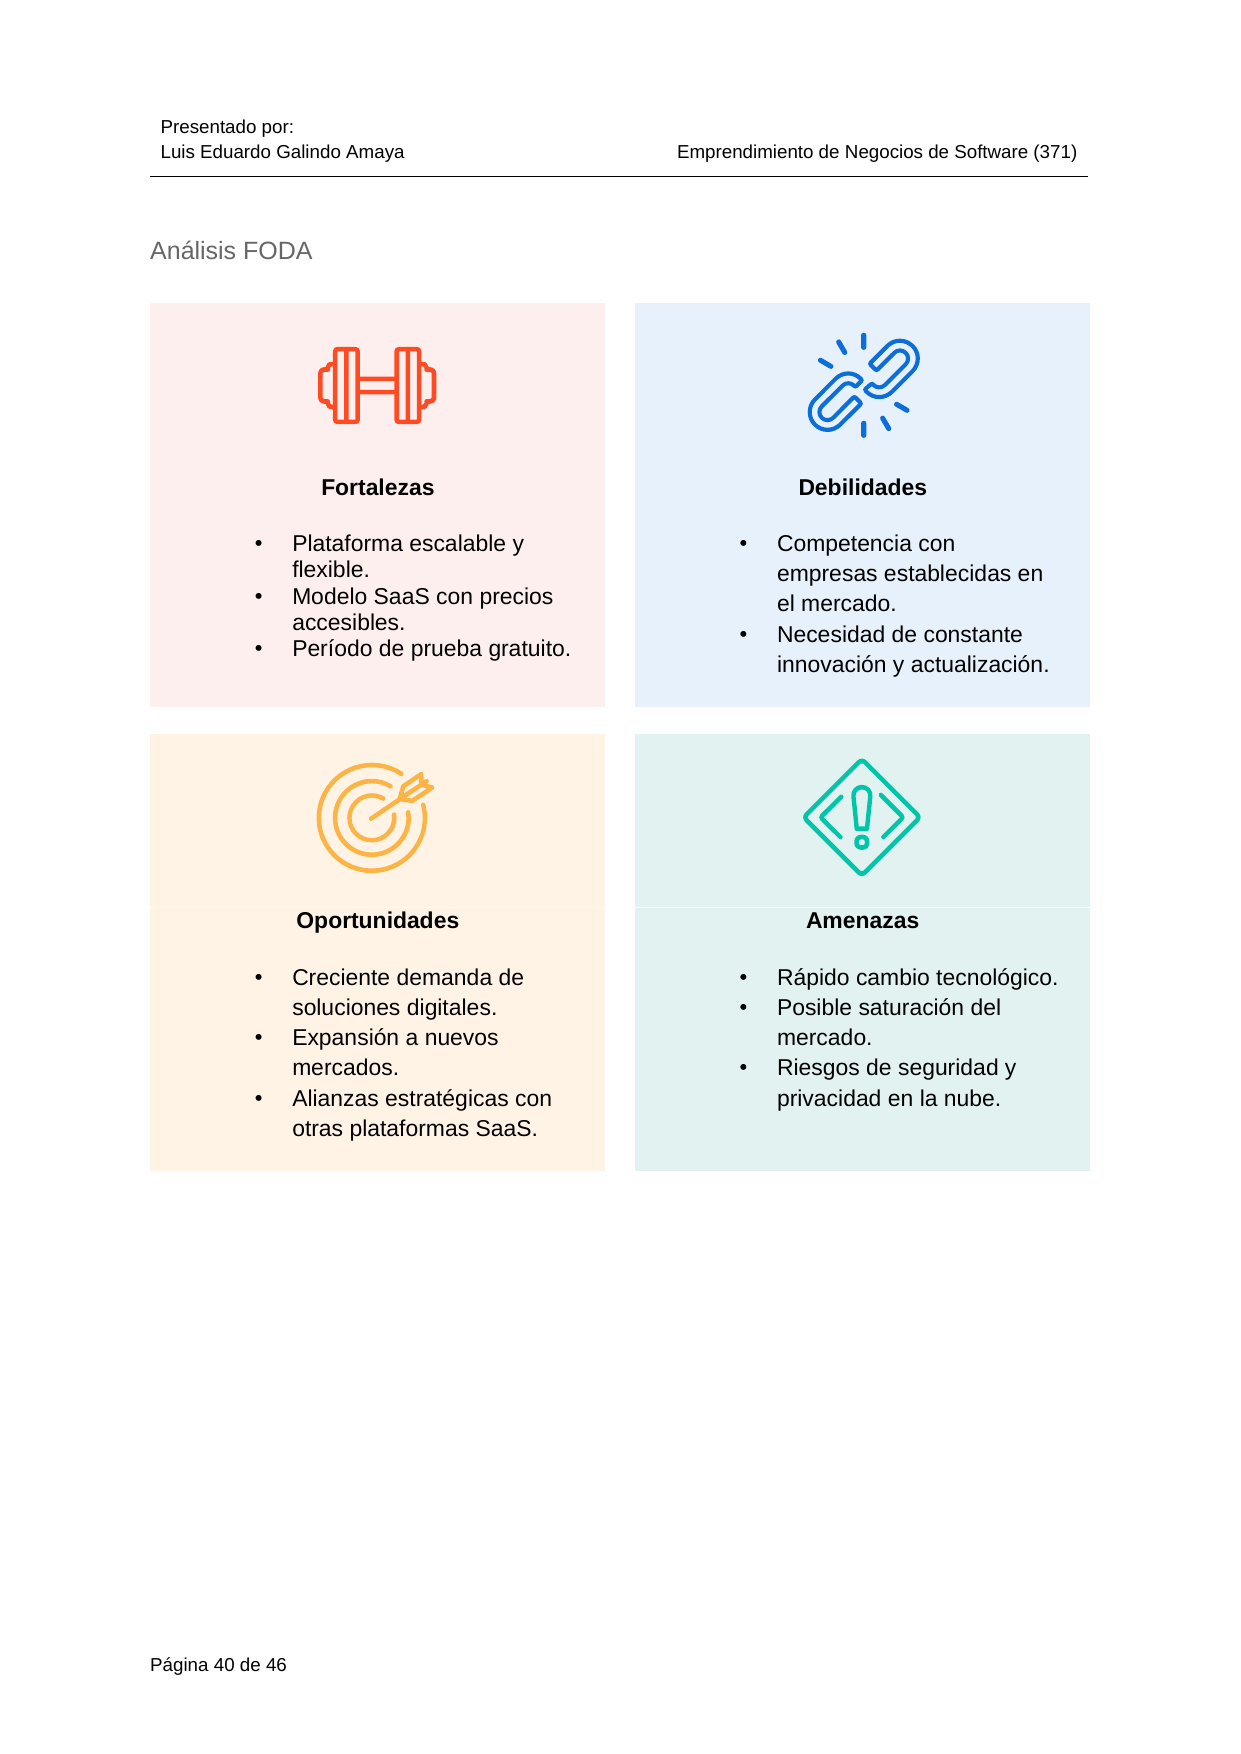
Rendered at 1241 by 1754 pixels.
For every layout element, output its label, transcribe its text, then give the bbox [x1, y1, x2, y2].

table_cell Oportunidades Creciente demanda de soluciones digitales. Expansión a nuevos mercados. Alianzas estratégicas con otras plataformas SaaS. [150, 908, 605, 1171]
table_cell [605, 707, 635, 733]
table_cell [635, 734, 1090, 907]
table_cell Fortalezas Plataforma escalable y flexible. Modelo SaaS con precios accesibles. Período de prueba gratuito. [150, 474, 605, 707]
table_cell [150, 734, 605, 907]
table_cell Amenazas Rápido cambio tecnológico. Posible saturación del mercado. Riesgos de seguridad y privacidad en la nube. [635, 908, 1090, 1171]
table_header [605, 303, 635, 707]
subtitle Análisis FODA [150, 236, 1090, 265]
table_cell [635, 707, 1090, 733]
table_header [150, 303, 605, 474]
table_header [635, 303, 1090, 474]
table_cell Debilidades Competencia con empresas establecidas en el mercado. Necesidad de constante innovación y actualización. [635, 474, 1090, 707]
table_cell [150, 707, 605, 733]
table_cell [605, 734, 635, 1171]
